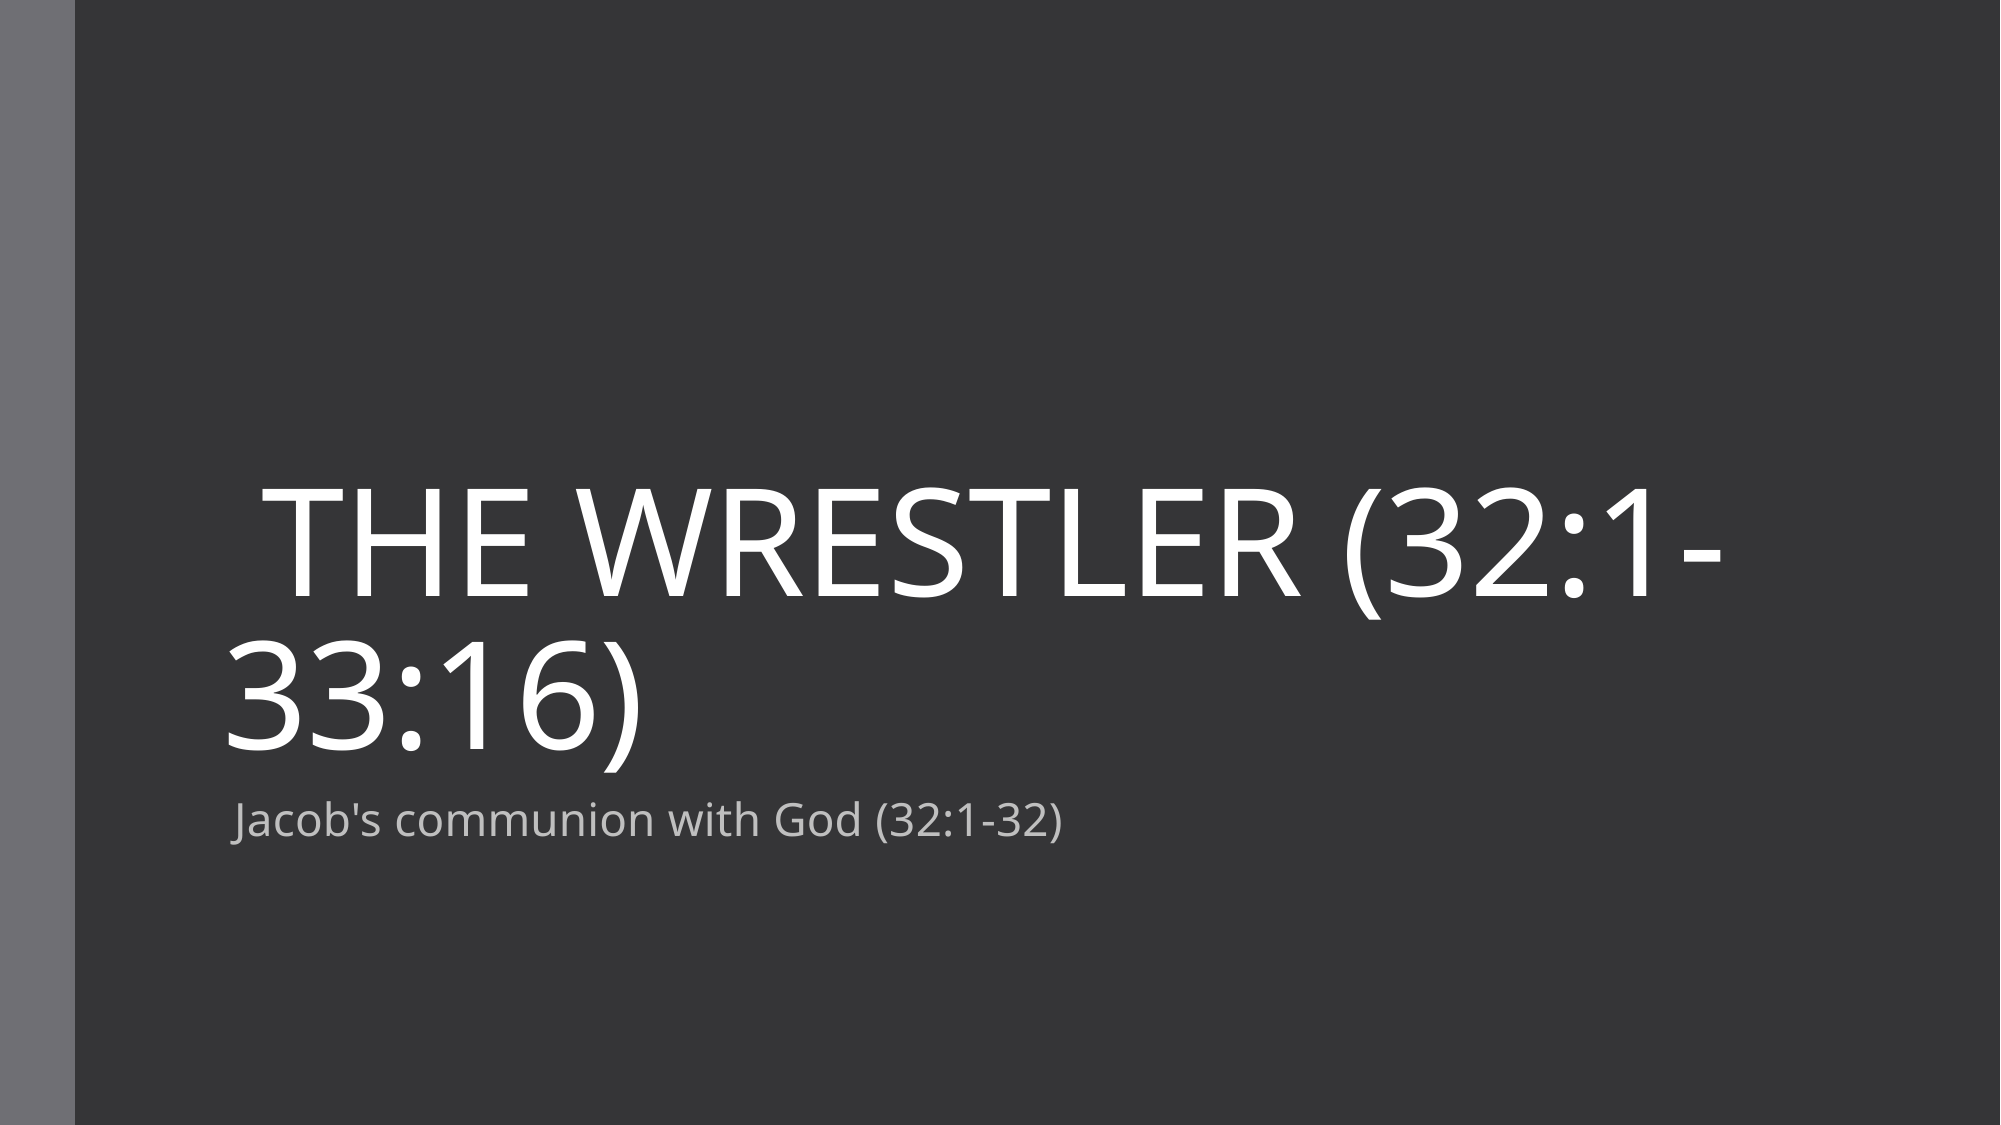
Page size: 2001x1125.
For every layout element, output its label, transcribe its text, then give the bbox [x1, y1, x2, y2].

subtitle Jacob's communion with God (32:1-32) [206, 787, 1752, 1066]
title THE WRESTLER (32:1-33:16) [206, 124, 1752, 787]
